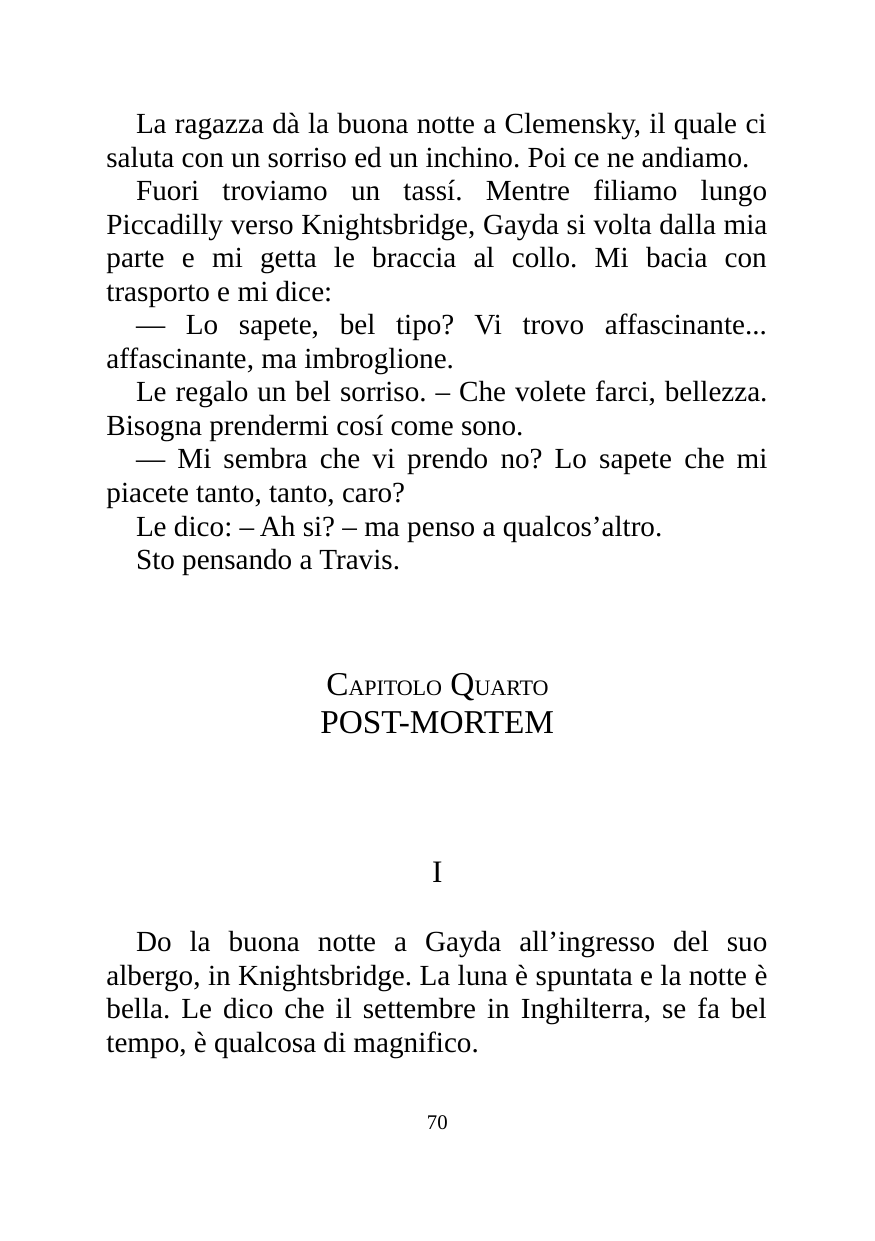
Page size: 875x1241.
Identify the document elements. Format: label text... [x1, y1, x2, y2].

subtitle Capitolo Quarto POST-MORTEM [106, 664, 768, 741]
text Le dico: – Ah si? – ma penso a qualcos’altro. [106, 509, 768, 542]
text Sto pensando a Travis. [106, 542, 768, 576]
text — Mi sembra che vi prendo no? Lo sapete che mi piacete tanto, tanto, caro? [106, 442, 768, 509]
text Le regalo un bel sorriso. – Che volete farci, bellezza. Bisogna prendermi cosí come sono. [106, 374, 768, 442]
subtitle I [106, 853, 768, 889]
text — Lo sapete, bel tipo? Vi trovo affascinante... affascinante, ma imbroglione. [106, 307, 768, 374]
text La ragazza dà la buona notte a Clemensky, il quale ci saluta con un sorriso ed un inchino. Poi ce ne andiamo. [106, 106, 768, 173]
text Do la buona notte a Gayda all’ingresso del suo albergo, in Knightsbridge. La luna è spuntata e la notte è bella. Le dico che il settembre in Inghilterra, se fa bel tempo, è qualcosa di magnifico. [106, 924, 768, 1059]
text Fuori troviamo un tassí. Mentre filiamo lungo Piccadilly verso Knightsbridge, Gayda si volta dalla mia parte e mi getta le braccia al collo. Mi bacia con trasporto e mi dice: [106, 173, 768, 307]
